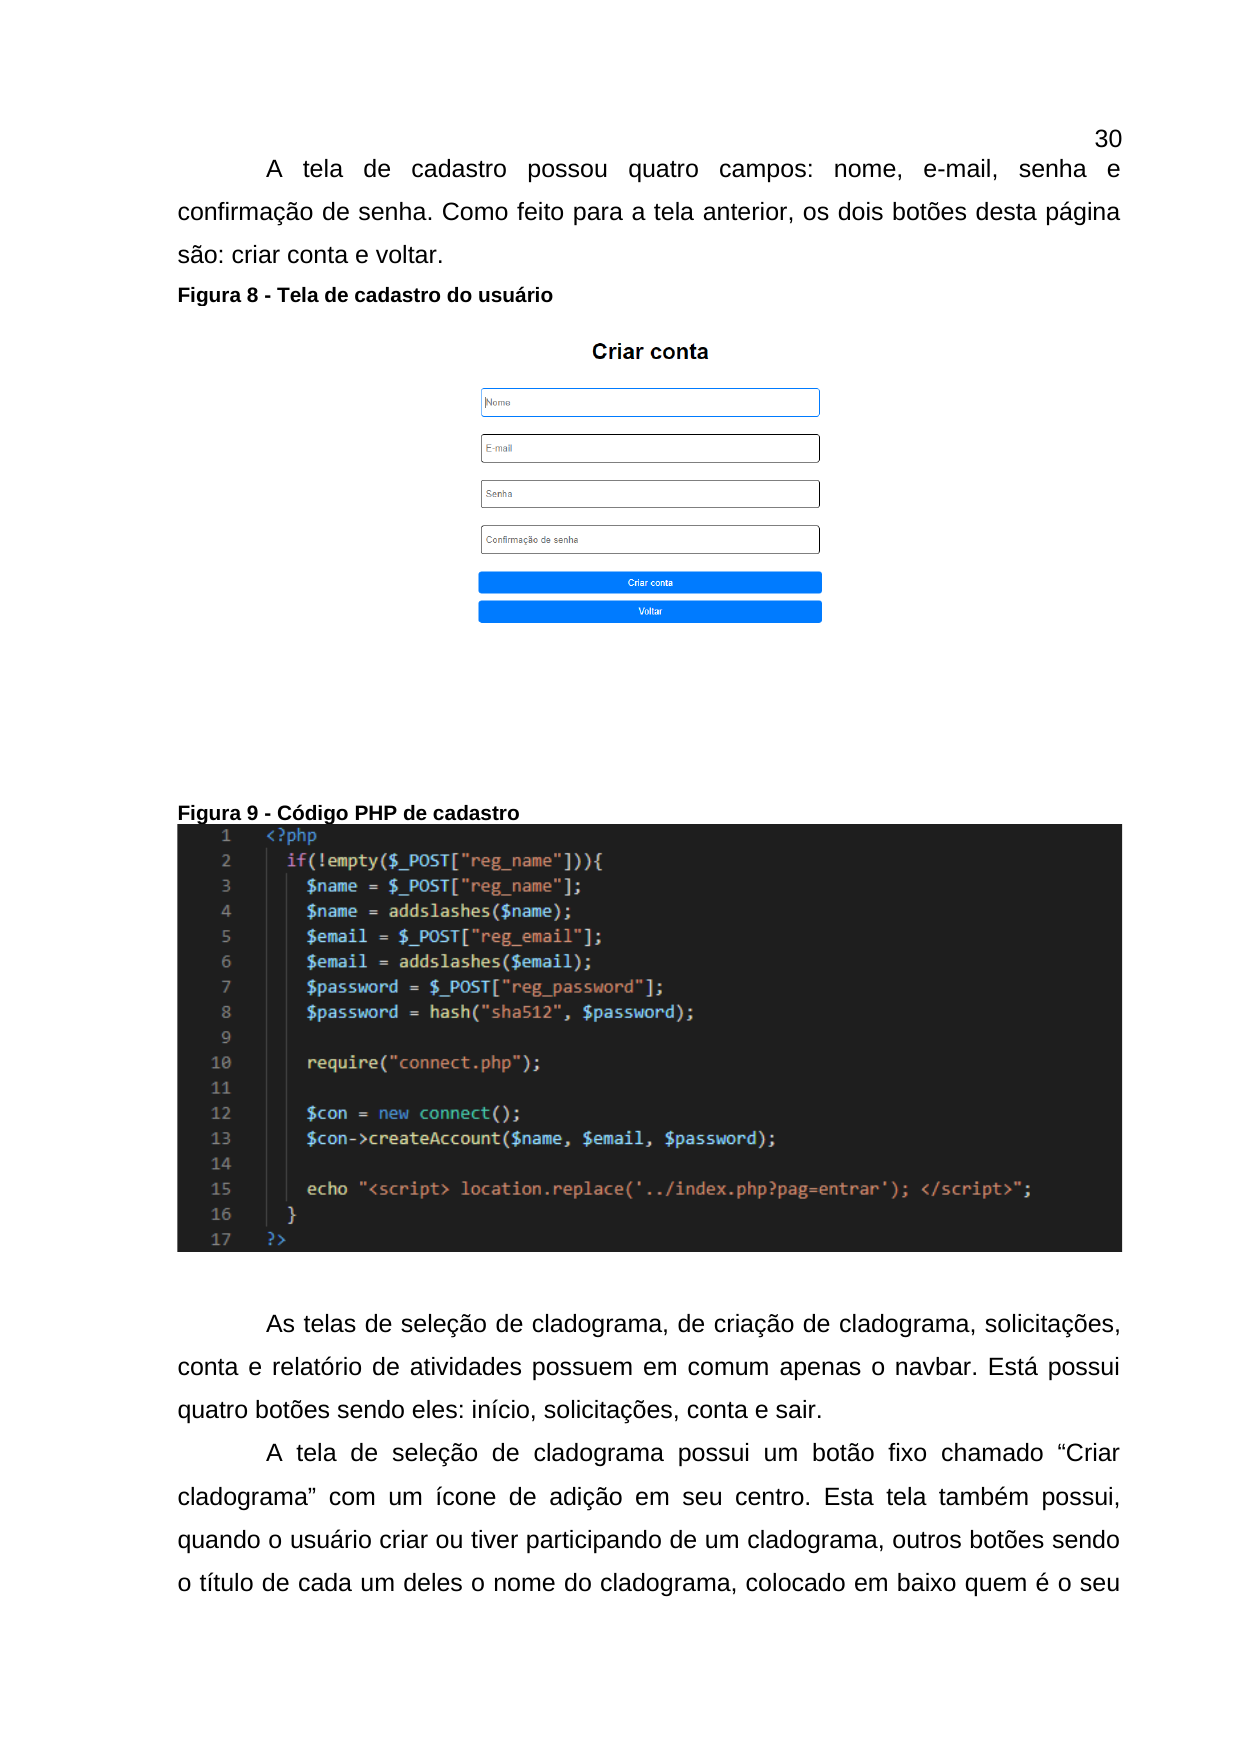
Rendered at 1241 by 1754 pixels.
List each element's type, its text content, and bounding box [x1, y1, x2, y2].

text As telas de seleção de cladograma, de criação de cladograma, solicitações, conta e relatório de atividades possuem em comum apenas o navbar. Está possui quatro botões sendo eles: início, solicitações, conta e sair. [177, 1309, 1122, 1424]
text A tela de seleção de cladograma possui um botão fixo chamado “Criar cladograma” com um ícone de adição em seu centro. Esta tela também possui, quando o usuário criar ou tiver participando de um cladograma, outros botões sendo o título de cada um deles o nome do cladograma, colocado em baixo quem é o seu [177, 1438, 1122, 1596]
picture [177, 824, 1123, 1252]
picture [177, 306, 1123, 739]
text Figura 8 - Tela de cadastro do usuário [177, 283, 1122, 306]
text Figura 9 - Código PHP de cadastro [177, 800, 1122, 824]
text A tela de cadastro possou quatro campos: nome, e-mail, senha e confirmação de senha. Como feito para a tela anterior, os dois botões desta página são: criar conta e voltar. [177, 153, 1122, 268]
